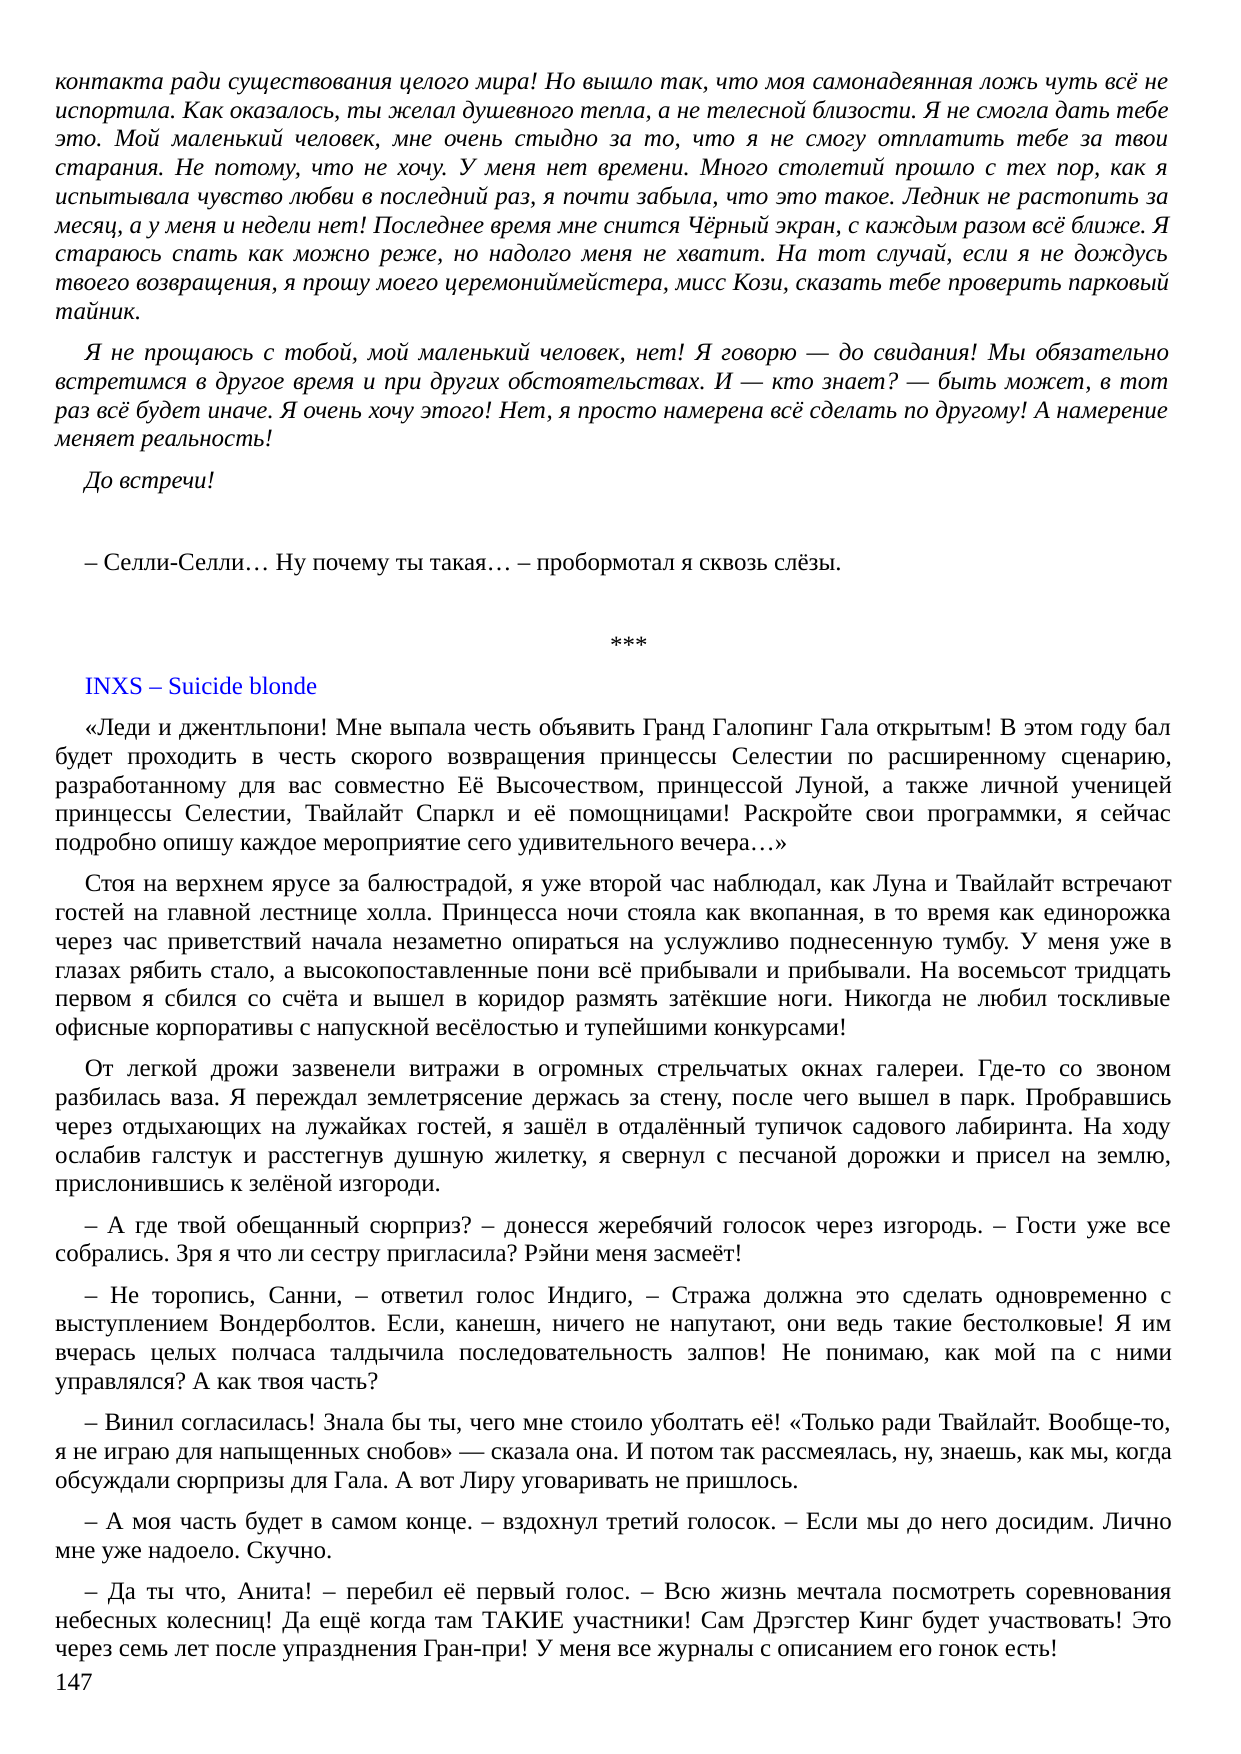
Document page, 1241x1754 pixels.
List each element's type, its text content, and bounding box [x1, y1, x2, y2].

text – Не торопись, Санни, – ответил голос Индиго, – Стража должна это сделать одновременно с выступлением Вондерболтов. Если, канешн, ничего не напутают, они ведь такие бестолковые! Я им вчерась целых полчаса талдычила последовательность залпов! Не понимаю, как мой па с ними управлялся? А как твоя часть? [55, 1280, 1173, 1395]
text От легкой дрожи зазвенели витражи в огромных стрельчатых окнах галереи. Где-то со звоном разбилась ваза. Я переждал землетрясение держась за стену, после чего вышел в парк. Пробравшись через отдыхающих на лужайках гостей, я зашёл в отдалённый тупичок садового лабиринта. На ходу ослабив галстук и расстегнув душную жилетку, я свернул с песчаной дорожки и присел на землю, прислонившись к зелёной изгороди. [55, 1053, 1173, 1197]
text *** [55, 630, 1173, 658]
text – А моя часть будет в самом конце. – вздохнул третий голосок. – Если мы до него досидим. Лично мне уже надоело. Скучно. [55, 1506, 1173, 1563]
text контакта ради существования целого мира! Но вышло так, что моя самонадеянная ложь чуть всё не испортила. Как оказалось, ты желал душевного тепла, а не телесной близости. Я не смогла дать тебе это. Мой маленький человек, мне очень стыдно за то, что я не смогу отплатить тебе за твои старания. Не потому, что не хочу. У меня нет времени. Много столетий прошло с тех пор, как я испытывала чувство любви в последний раз, я почти забыла, что это такое. Ледник не растопить за месяц, а у меня и недели нет! Последнее время мне снится Чёрный экран, с каждым разом всё ближе. Я стараюсь спать как можно реже, но надолго меня не хватит. На тот случай, если я не дождусь твоего возвращения, я прошу моего церемониймейстера, мисс Кози, сказать тебе проверить парковый тайник. [55, 66, 1173, 325]
text – А где твой обещанный сюрприз? – донесся жеребячий голосок через изгородь. – Гости уже все собрались. Зря я что ли сестру пригласила? Рэйни меня засмеёт! [55, 1210, 1173, 1267]
text – Да ты что, Анита! – перебил её первый голос. – Всю жизнь мечтала посмотреть соревнования небесных колесниц! Да ещё когда там ТАКИЕ участники! Сам Дрэгстер Кинг будет участвовать! Это через семь лет после упразднения Гран-при! У меня все журналы с описанием его гонок есть! [55, 1576, 1173, 1662]
text Я не прощаюсь с тобой, мой маленький человек, нет! Я говорю — до свидания! Мы обязательно встретимся в другое время и при других обстоятельствах. И — кто знает? — быть может, в тот раз всё будет иначе. Я очень хочу этого! Нет, я просто намерена всё сделать по другому! А намерение меняет реальность! [55, 337, 1173, 452]
text – Селли-Селли… Ну почему ты такая… – пробормотал я сквозь слёзы. [55, 547, 1173, 576]
text До встречи! [55, 465, 1173, 493]
text – Винил согласилась! Знала бы ты, чего мне стоило уболтать её! «Только ради Твайлайт. Вообще-то, я не играю для напыщенных снобов» — сказала она. И потом так рассмеялась, ну, знаешь, как мы, когда обсуждали сюрпризы для Гала. А вот Лиру уговаривать не пришлось. [55, 1407, 1173, 1493]
text Стоя на верхнем ярусе за балюстрадой, я уже второй час наблюдал, как Луна и Твайлайт встречают гостей на главной лестнице холла. Принцесса ночи стояла как вкопанная, в то время как единорожка через час приветствий начала незаметно опираться на услужливо поднесенную тумбу. У меня уже в глазах рябить стало, а высокопоставленные пони всё прибывали и прибывали. На восемьсот тридцать первом я сбился со счёта и вышел в коридор размять затёкшие ноги. Никогда не любил тоскливые офисные корпоративы с напускной весёлостью и тупейшими конкурсами! [55, 868, 1173, 1041]
text INXS – Suicide blonde [55, 671, 1173, 700]
text «Леди и джентльпони! Мне выпала честь объявить Гранд Галопинг Гала открытым! В этом году бал будет проходить в честь скорого возвращения принцессы Селестии по расширенному сценарию, разработанному для вас совместно Её Высочеством, принцессой Луной, а также личной ученицей принцессы Селестии, Твайлайт Спаркл и её помощницами! Раскройте свои программки, я сейчас подробно опишу каждое мероприятие сего удивительного вечера…» [55, 712, 1173, 856]
